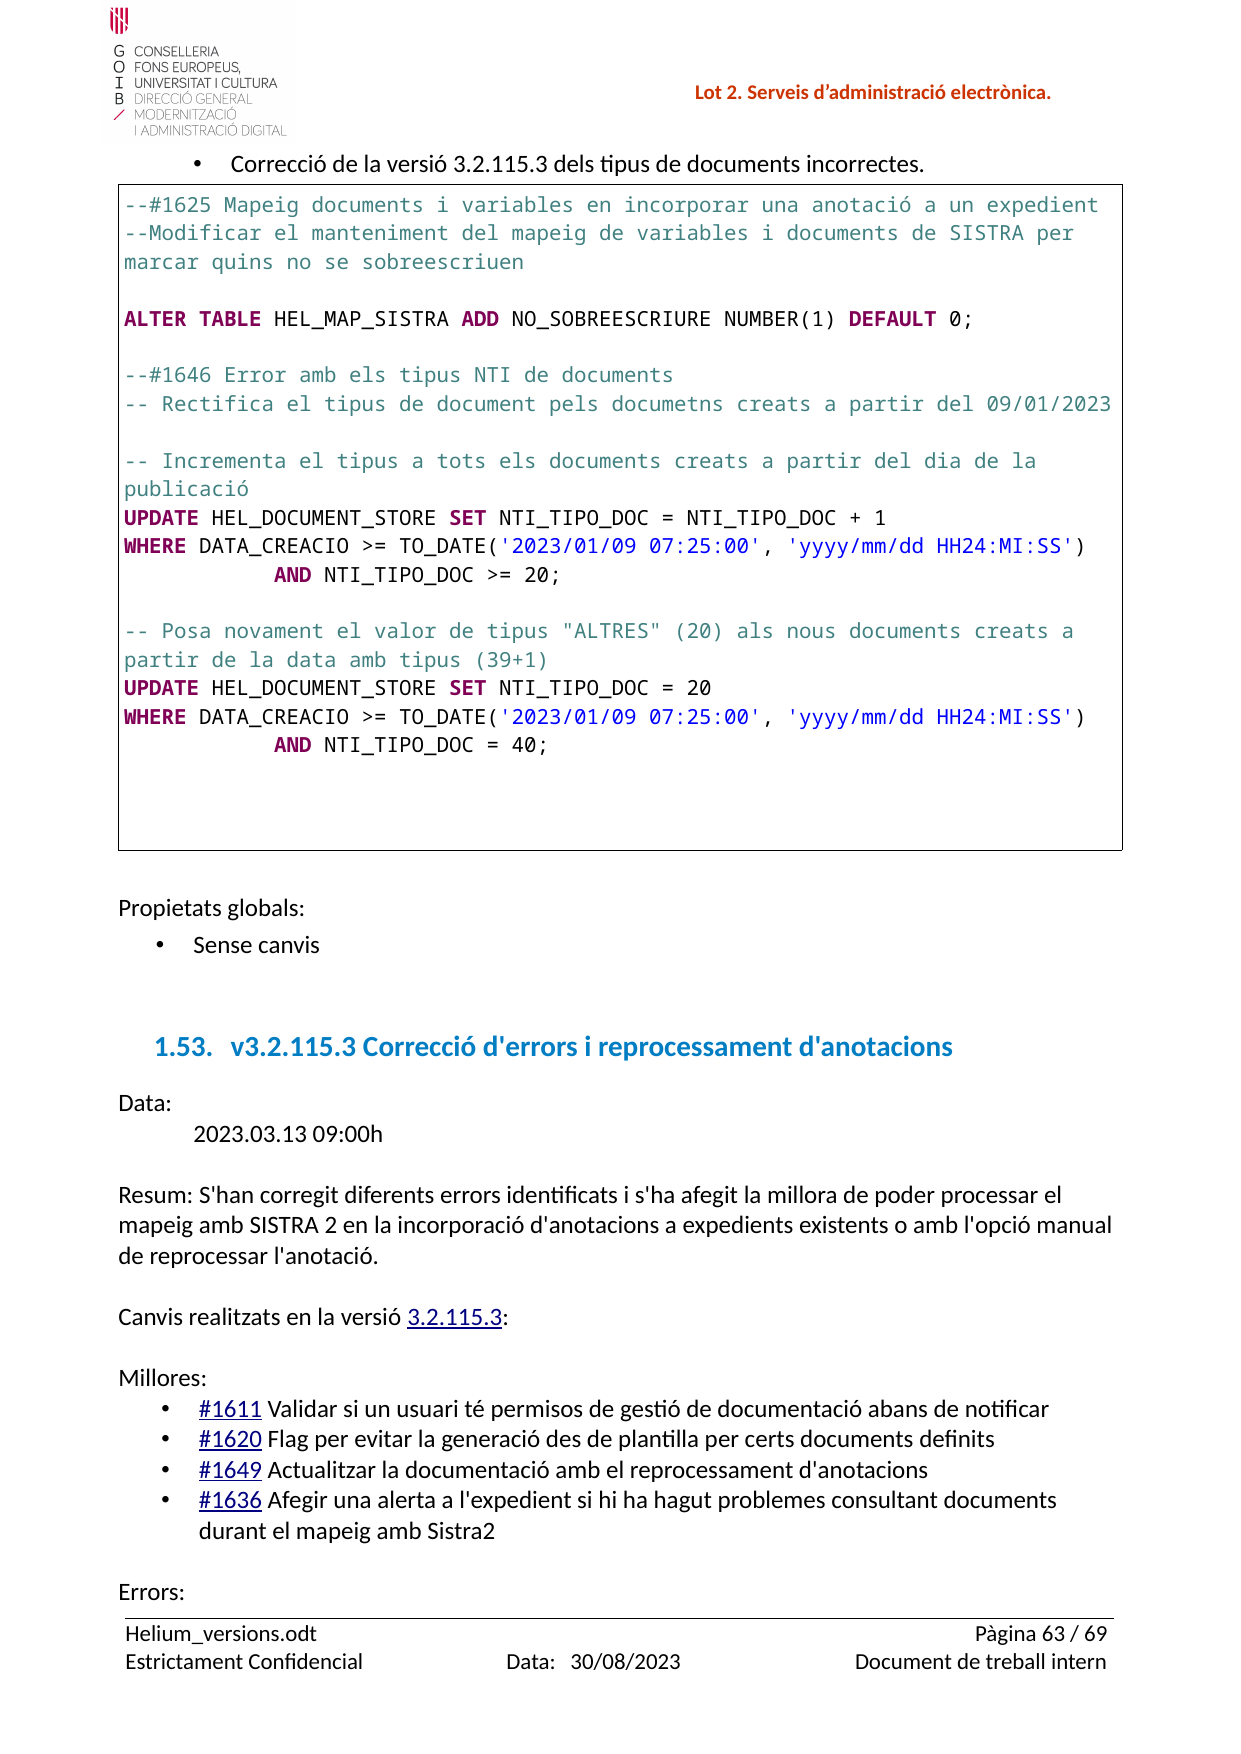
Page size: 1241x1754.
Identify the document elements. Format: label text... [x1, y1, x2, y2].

list #1636 Afegir una alerta a l'expedient si hi ha hagut problemes consultant documents durant el mapeig amb Sistra2 [161, 1484, 1122, 1545]
text Propietats globals: [118, 892, 1122, 923]
subtitle v3.2.115.3 Correcció d'errors i reprocessament d'anotacions [153, 1028, 1122, 1064]
list Correcció de la versió 3.2.115.3 dels tipus de documents incorrectes. [193, 148, 1122, 178]
table_header --#1625 Mapeig documents i variables en incorporar una anotació a un expedient --Modificar el manteniment del mapeig de variables i documents de SISTRA per marcar quins no se sobreescriuen ALTER TABLE HEL_MAP_SISTRA ADD NO_SOBREESCRIURE NUMBER(1) DEFAULT 0; --#1646 Error amb els tipus NTI de documents -- Rectifica el tipus de document pels documetns creats a partir del 09/01/2023 -- Incrementa el tipus a tots els documents creats a partir del dia de la publicació UPDATE HEL_DOCUMENT_STORE SET NTI_TIPO_DOC = NTI_TIPO_DOC + 1 WHERE DATA_CREACIO >= TO_DATE('2023/01/09 07:25:00', 'yyyy/mm/dd HH24:MI:SS') AND NTI_TIPO_DOC >= 20; -- Posa novament el valor de tipus "ALTRES" (20) als nous documents creats a partir de la data amb tipus (39+1) UPDATE HEL_DOCUMENT_STORE SET NTI_TIPO_DOC = 20 WHERE DATA_CREACIO >= TO_DATE('2023/01/09 07:25:00', 'yyyy/mm/dd HH24:MI:SS') AND NTI_TIPO_DOC = 40; [119, 185, 1122, 850]
text 2023.03.13 09:00h [118, 1118, 1122, 1148]
list #1649 Actualitzar la documentació amb el reprocessament d'anotacions [161, 1454, 1122, 1484]
list #1620 Flag per evitar la generació des de plantilla per certs documents definits [161, 1423, 1122, 1454]
list #1611 Validar si un usuari té permisos de gestió de documentació abans de notificar [161, 1393, 1122, 1423]
text Data: [118, 1087, 1122, 1118]
text Resum: S'han corregit diferents errors identificats i s'ha afegit la millora de poder processar el mapeig amb SISTRA 2 en la incorporació d'anotacions a expedients existents o amb l'opció manual de reprocessar l'anotació. [118, 1179, 1122, 1271]
picture [100, 0, 297, 144]
text Canvis realitzats en la versió 3.2.115.3: [118, 1301, 1122, 1332]
list Sense canvis [156, 929, 1122, 959]
text Millores: [118, 1362, 1122, 1393]
text Errors: [118, 1576, 1122, 1606]
